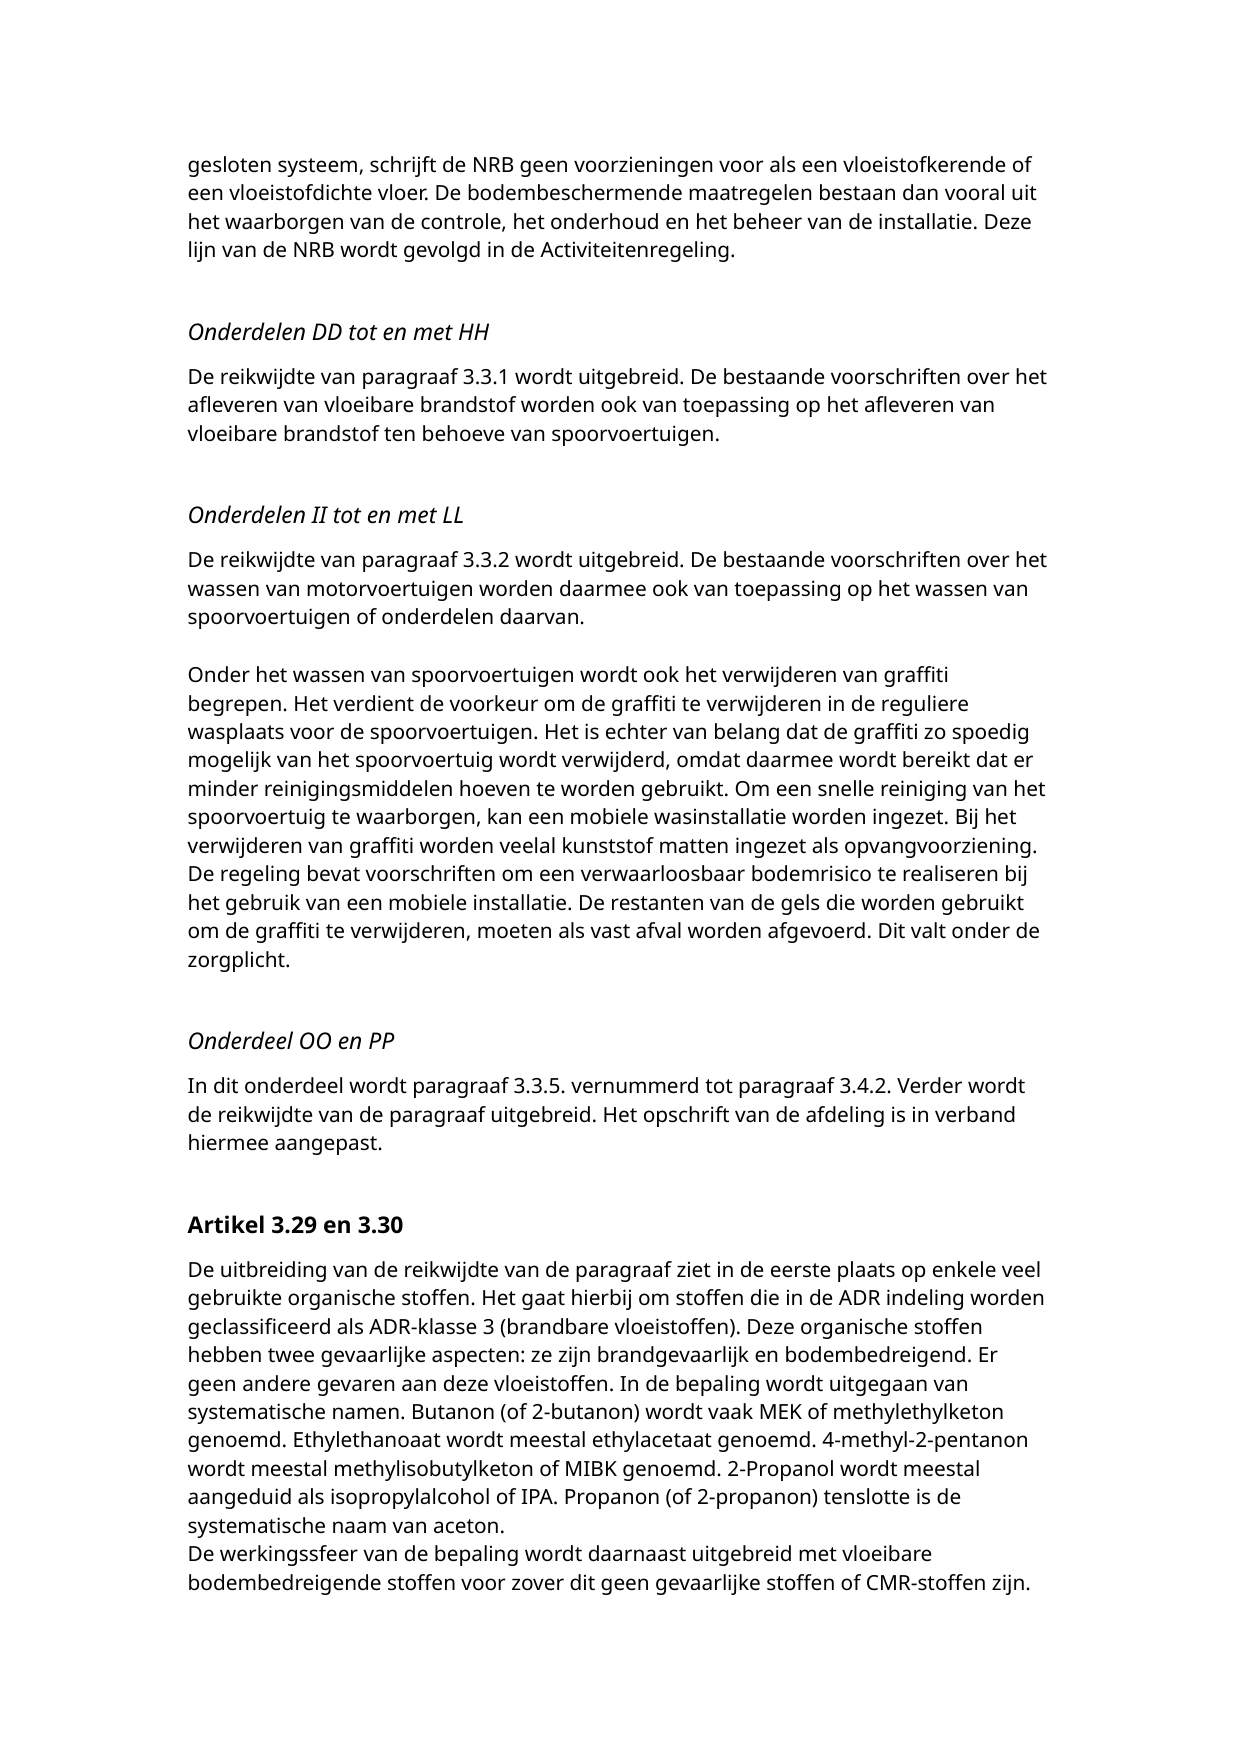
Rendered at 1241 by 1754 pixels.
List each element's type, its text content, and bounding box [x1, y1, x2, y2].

text In dit onderdeel wordt paragraaf 3.3.5. vernummerd tot paragraaf 3.4.2. Verder wordt de reikwijdte van de paragraaf uitgebreid. Het opschrift van de afdeling is in verband hiermee aangepast. [187, 1071, 1053, 1157]
subtitle Onderdelen II tot en met LL [187, 499, 1053, 531]
text De reikwijdte van paragraaf 3.3.2 wordt uitgebreid. De bestaande voorschriften over het wassen van motorvoertuigen worden daarmee ook van toepassing op het wassen van spoorvoertuigen of onderdelen daarvan. [187, 546, 1053, 631]
text De werkingssfeer van de bepaling wordt daarnaast uitgebreid met vloeibare bodembedreigende stoffen voor zover dit geen gevaarlijke stoffen of CMR-stoffen zijn. [187, 1539, 1053, 1596]
text gesloten systeem, schrijft de NRB geen voorzieningen voor als een vloeistofkerende of een vloeistofdichte vloer. De bodembeschermende maatregelen bestaan dan vooral uit het waarborgen van de controle, het onderhoud en het beheer van de installatie. Deze lijn van de NRB wordt gevolgd in de Activiteitenregeling. [187, 150, 1053, 264]
text De uitbreiding van de reikwijdte van de paragraaf ziet in de eerste plaats op enkele veel gebruikte organische stoffen. Het gaat hierbij om stoffen die in de ADR indeling worden geclassificeerd als ADR-klasse 3 (brandbare vloeistoffen). Deze organische stoffen hebben twee gevaarlijke aspecten: ze zijn brandgevaarlijk en bodembedreigend. Er geen andere gevaren aan deze vloeistoffen. In de bepaling wordt uitgegaan van systematische namen. Butanon (of 2-butanon) wordt vaak MEK of methylethylketon genoemd. Ethylethanoaat wordt meestal ethylacetaat genoemd. 4-methyl-2-pentanon wordt meestal methylisobutylketon of MIBK genoemd. 2-Propanol wordt meestal aangeduid als isopropylalcohol of IPA. Propanon (of 2-propanon) tenslotte is de systematische naam van aceton. [187, 1255, 1053, 1539]
text Onder het wassen van spoorvoertuigen wordt ook het verwijderen van graffiti begrepen. Het verdient de voorkeur om de graffiti te verwijderen in de reguliere wasplaats voor de spoorvoertuigen. Het is echter van belang dat de graffiti zo spoedig mogelijk van het spoorvoertuig wordt verwijderd, omdat daarmee wordt bereikt dat er minder reinigingsmiddelen hoeven te worden gebruikt. Om een snelle reiniging van het spoorvoertuig te waarborgen, kan een mobiele wasinstallatie worden ingezet. Bij het verwijderen van graffiti worden veelal kunststof matten ingezet als opvangvoorziening. De regeling bevat voorschriften om een verwaarloosbaar bodemrisico te realiseren bij het gebruik van een mobiele installatie. De restanten van de gels die worden gebruikt om de graffiti te verwijderen, moeten als vast afval worden afgevoerd. Dit valt onder de zorgplicht. [187, 660, 1053, 973]
subtitle Artikel 3.29 en 3.30 [187, 1209, 1053, 1240]
subtitle Onderdelen DD tot en met HH [187, 316, 1053, 347]
subtitle Onderdeel OO en PP [187, 1025, 1053, 1056]
text De reikwijdte van paragraaf 3.3.1 wordt uitgebreid. De bestaande voorschriften over het afleveren van vloeibare brandstof worden ook van toepassing op het afleveren van vloeibare brandstof ten behoeve van spoorvoertuigen. [187, 362, 1053, 447]
